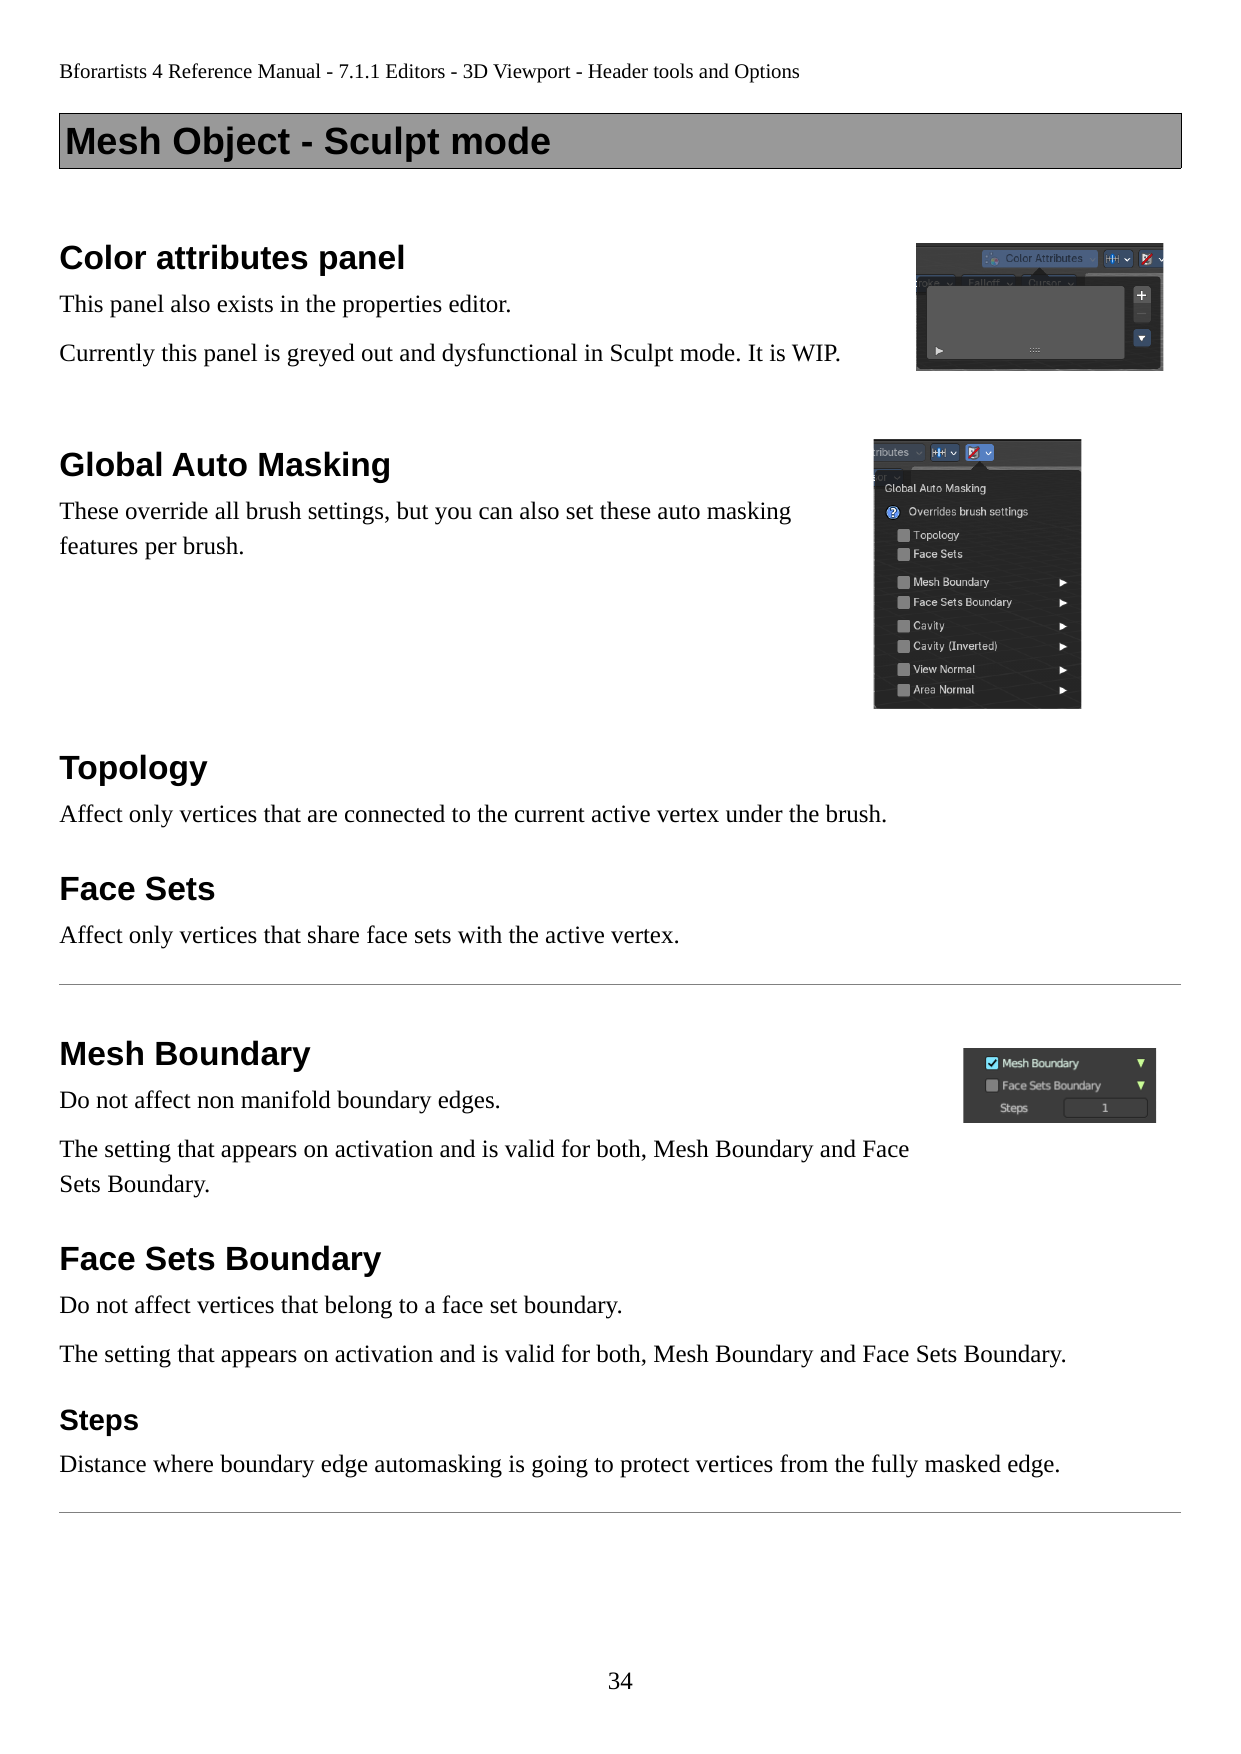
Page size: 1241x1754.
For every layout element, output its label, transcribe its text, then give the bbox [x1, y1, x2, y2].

text Affect only vertices that share face sets with the active vertex. [59, 920, 1181, 949]
subtitle Color attributes panel [59, 238, 1181, 276]
picture [963, 1048, 1157, 1123]
subtitle Steps [59, 1402, 1181, 1436]
subtitle Mesh Boundary [59, 1034, 1181, 1073]
text Distance where boundary edge automasking is going to protect vertices from the fully masked edge. [59, 1449, 1181, 1477]
text Currently this panel is greyed out and dysfunctional in Sculpt mode. It is WIP. [59, 338, 916, 367]
subtitle [1082, 445, 1181, 484]
text [1082, 496, 1181, 559]
subtitle Face Sets Boundary [59, 1239, 1181, 1277]
subtitle Global Auto Masking [59, 445, 873, 484]
text These override all brush settings, but you can also set these auto masking features per brush. [59, 496, 873, 559]
subtitle Topology [59, 748, 1181, 786]
text This panel also exists in the properties editor. [59, 289, 916, 318]
text The setting that appears on activation and is valid for both, Mesh Boundary and Face Sets Boundary. [59, 1339, 1181, 1368]
text Do not affect non manifold boundary edges. [59, 1085, 963, 1114]
picture [916, 243, 1164, 371]
picture [873, 439, 1082, 709]
text Affect only vertices that are connected to the current active vertex under the brush. [59, 799, 1181, 828]
subtitle Face Sets [59, 869, 1181, 907]
text The setting that appears on activation and is valid for both, Mesh Boundary and Face Sets Boundary. [59, 1134, 1181, 1197]
text Do not affect vertices that belong to a face set boundary. [59, 1290, 1181, 1318]
table_header Mesh Object - Sculpt mode [60, 114, 1181, 168]
